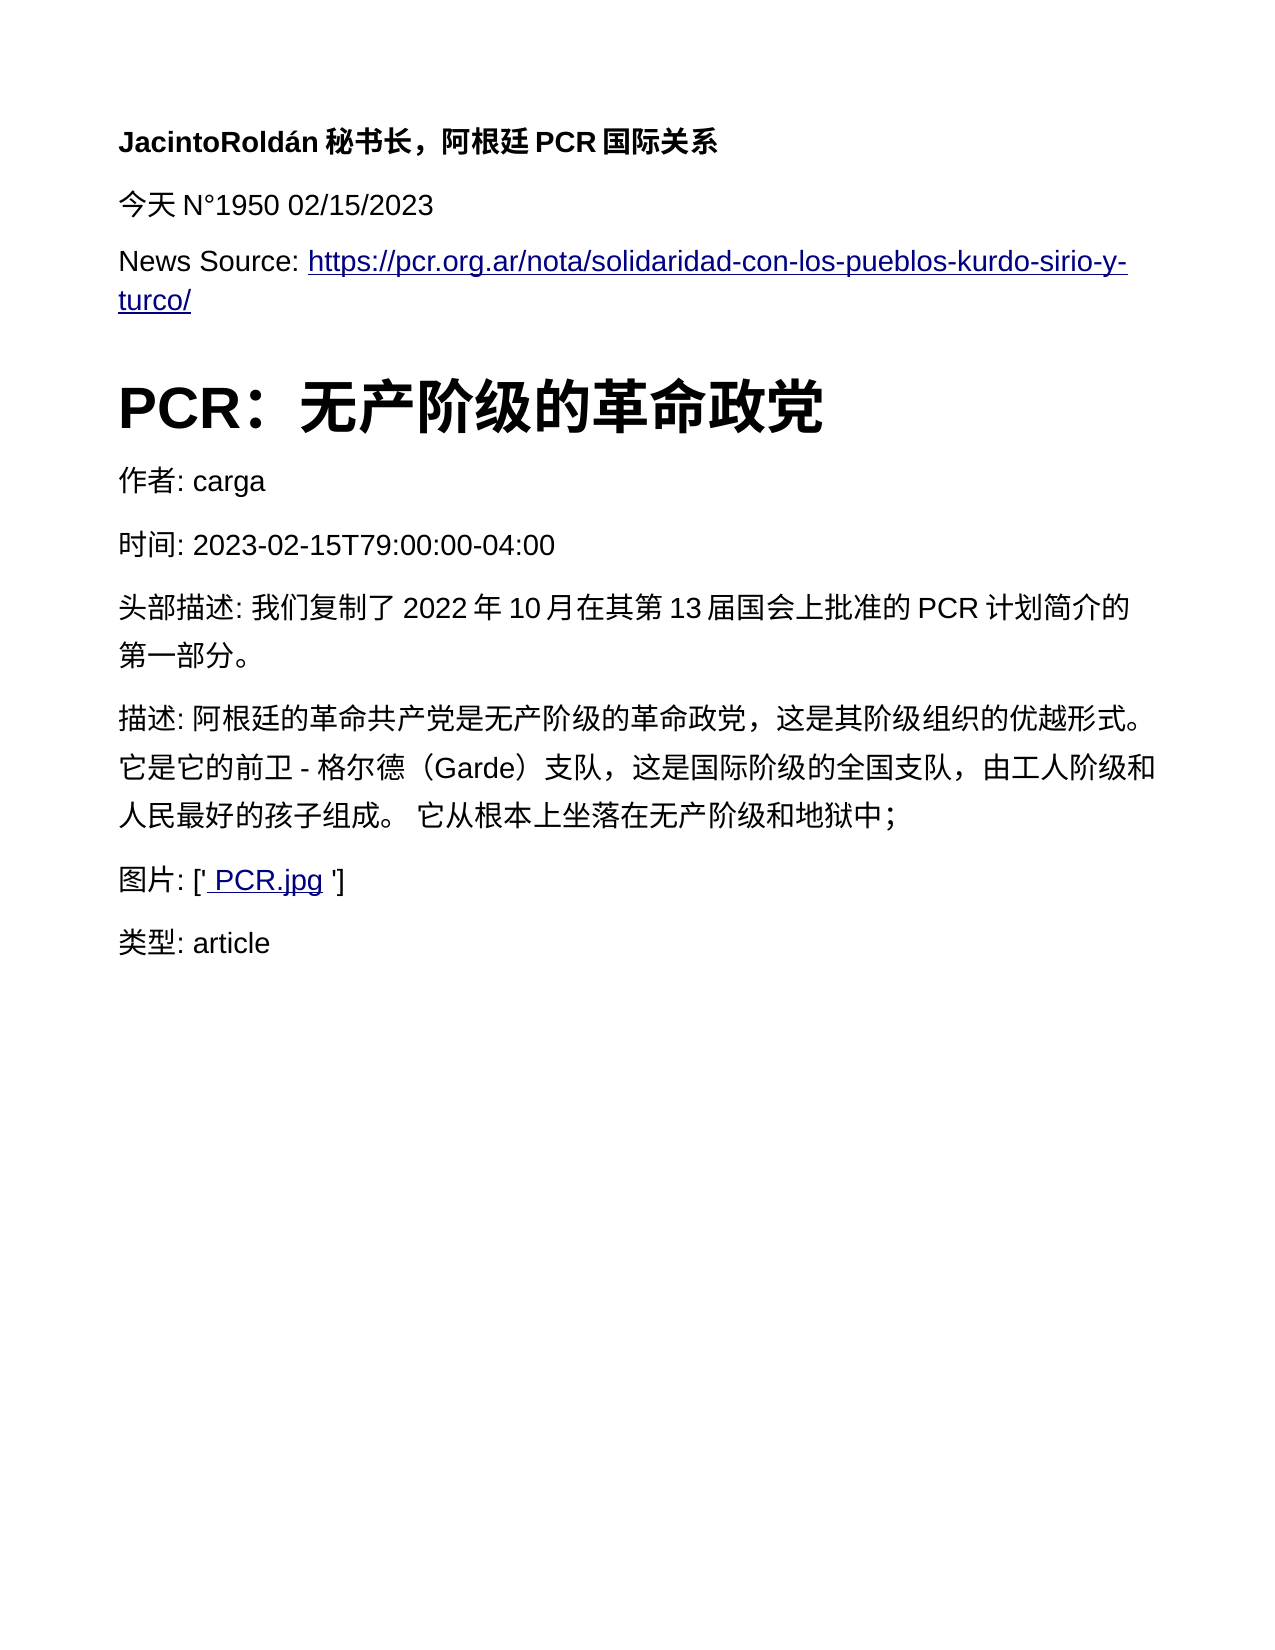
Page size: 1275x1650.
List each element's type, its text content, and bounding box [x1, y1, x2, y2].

text JacintoRoldán秘书长，阿根廷PCR国际关系 [118, 118, 1157, 160]
text 类型: article [118, 919, 1157, 962]
subtitle PCR：无产阶级的革命政党 [118, 361, 1157, 446]
text News Source: https://pcr.org.ar/nota/solidaridad-con-los-pueblos-kurdo-sirio-y-turco/ [118, 244, 1157, 316]
text 今天N°1950 02/15/2023 [118, 181, 1157, 223]
text 作者: carga [118, 458, 1157, 500]
text 图片: [' PCR.jpg '] [118, 856, 1157, 898]
text 描述: 阿根廷的革命共产党是无产阶级的革命政党，这是其阶级组织的优越形式。 它是它的前卫 - 格尔德（Garde）支队，这是国际阶级的全国支队，由工人阶级和人民最好的孩子组成。 它从根本上坐落在无产阶级和地狱中； [118, 696, 1157, 835]
text 头部描述: 我们复制了2022年10月在其第13届国会上批准的PCR计划简介的第一部分。 [118, 584, 1157, 675]
text 时间: 2023-02-15T79:00:00-04:00 [118, 521, 1157, 563]
